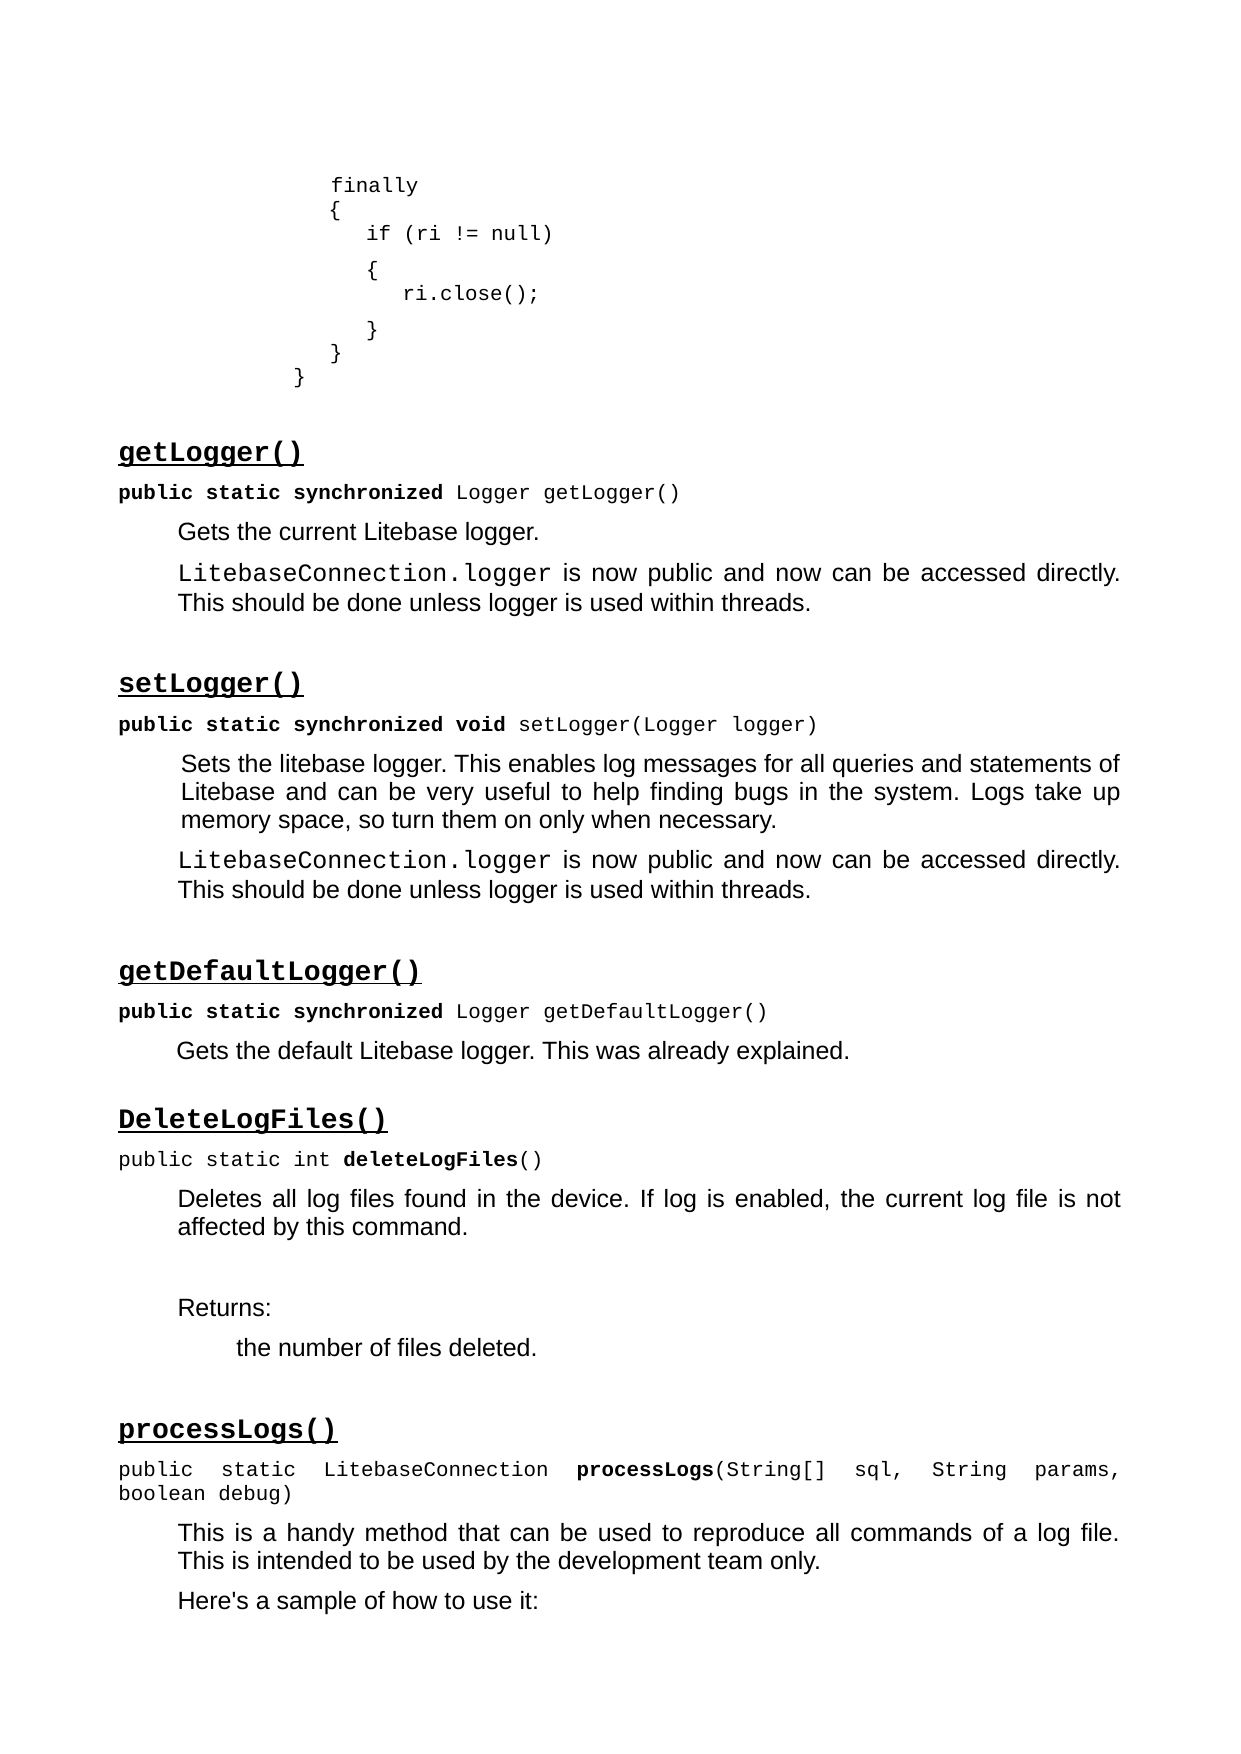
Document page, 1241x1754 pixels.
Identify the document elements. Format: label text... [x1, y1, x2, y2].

subtitle Returns: [177, 1294, 1122, 1322]
text { ri.close(); [118, 259, 1122, 306]
list Here's a sample of how to use it: [177, 1587, 1122, 1615]
list Gets the default Litebase logger. This was already explained. [176, 1037, 1122, 1065]
list LitebaseConnection.logger is now public and now can be accessed directly. This should be done unless logger is used within threads. [177, 846, 1122, 904]
list LitebaseConnection.logger is now public and now can be accessed directly. This should be done unless logger is used within threads. [177, 558, 1122, 617]
list public static LitebaseConnection processLogs(String[] sql, String params, boolean debug) [118, 1459, 1122, 1506]
list public static synchronized void setLogger(Logger logger) [118, 713, 1122, 737]
subtitle processLogs() [118, 1414, 1122, 1446]
list Deletes all log files found in the device. If log is enabled, the current log file is not affected by this command. [177, 1185, 1122, 1241]
text finally { if (ri != null) [118, 176, 1122, 246]
subtitle the number of files deleted. [177, 1334, 1122, 1362]
list Gets the current Litebase logger. [177, 518, 1122, 546]
text } } } [118, 318, 1122, 389]
subtitle getLogger() [118, 438, 1122, 470]
list public static int deleteLogFiles() [118, 1149, 1122, 1173]
subtitle getDefaultLogger() [118, 956, 1122, 988]
subtitle setLogger() [118, 669, 1122, 701]
text public static synchronized Logger getLogger() [118, 482, 1122, 506]
list This is a handy method that can be used to reproduce all commands of a log file. This is intended to be used by the development team only. [177, 1518, 1122, 1574]
subtitle DeleteLogFiles() [118, 1105, 1122, 1137]
text public static synchronized Logger getDefaultLogger() [118, 1001, 1122, 1024]
list Sets the litebase logger. This enables log messages for all queries and statements of Litebase and can be very useful to help finding bugs in the system. Logs take up memory space, so turn them on only when necessary. [181, 749, 1122, 833]
